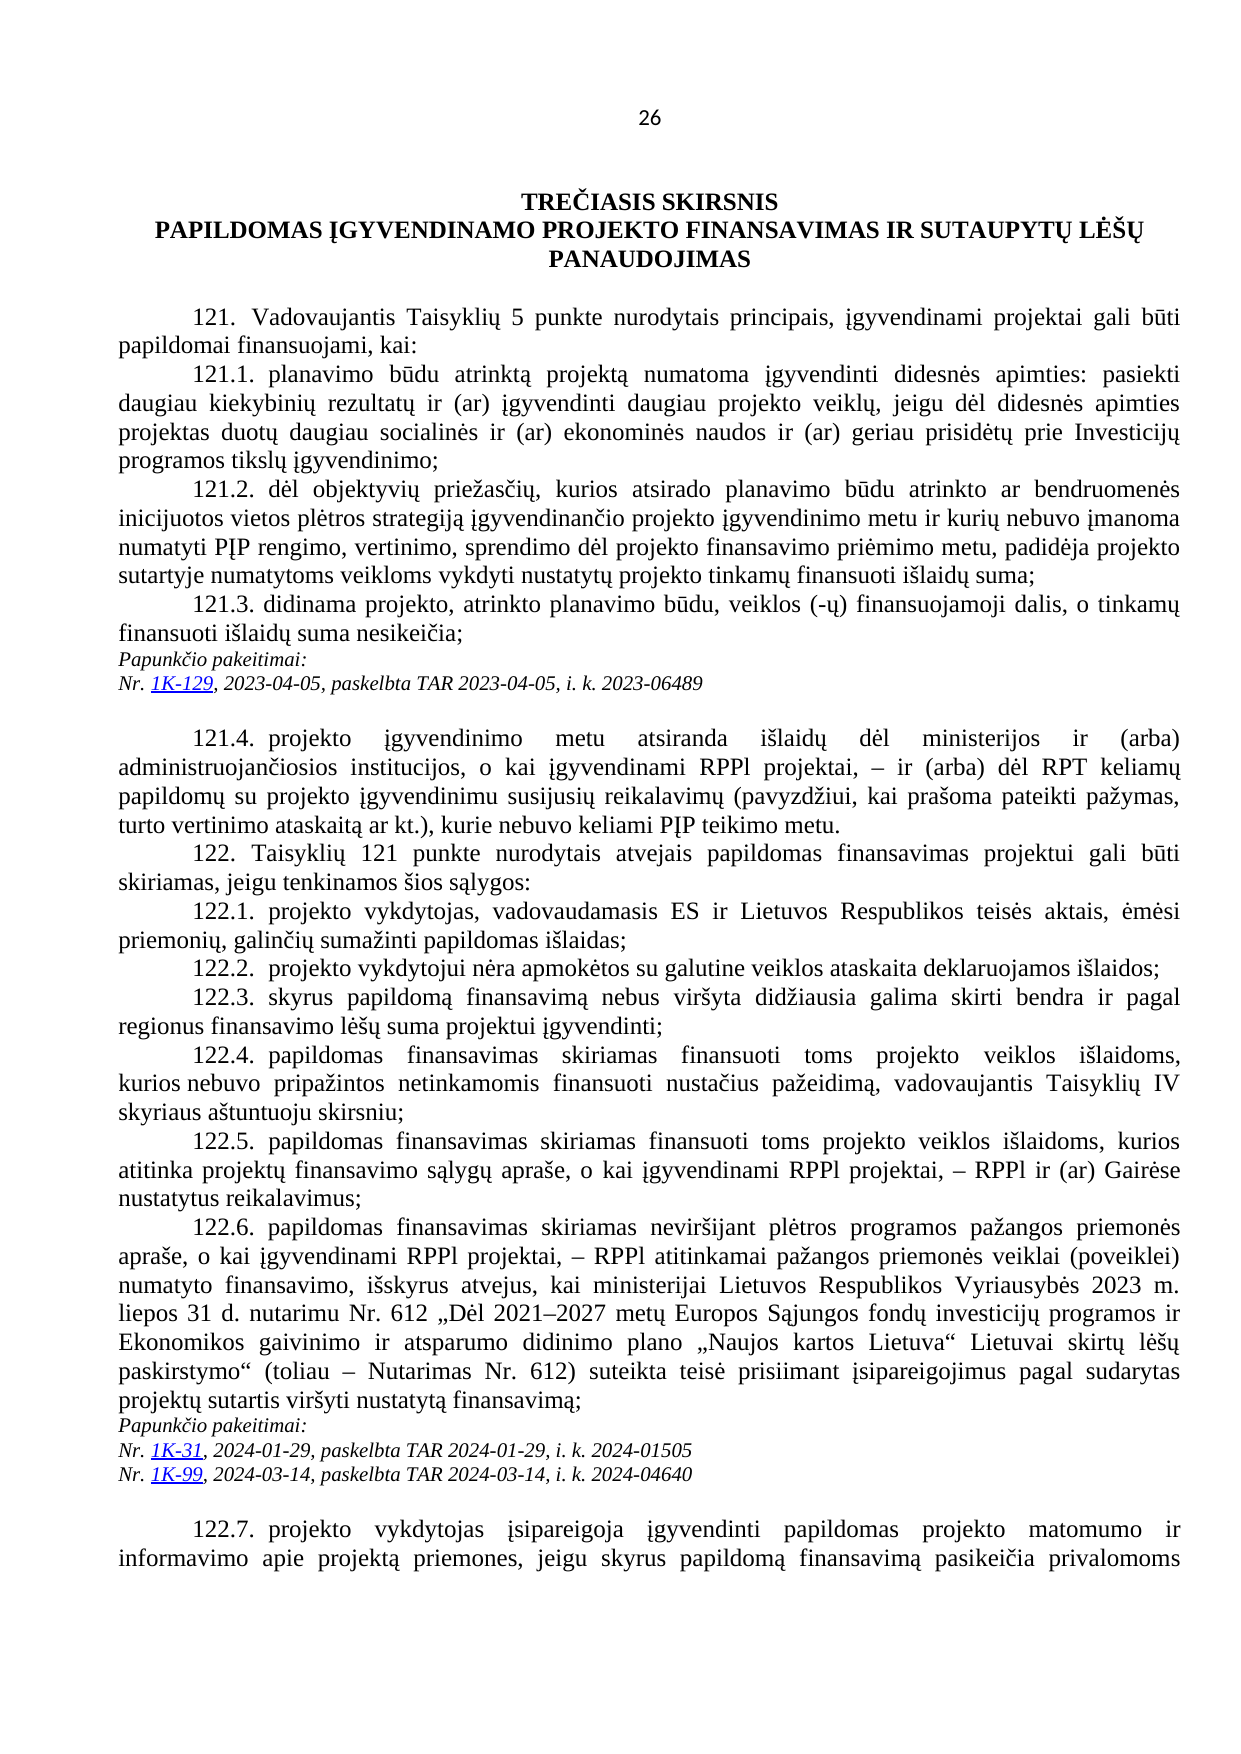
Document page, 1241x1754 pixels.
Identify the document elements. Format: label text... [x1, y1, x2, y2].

text 121.1. planavimo būdu atrinktą projektą numatoma įgyvendinti didesnės apimties: pasiekti daugiau kiekybinių rezultatų ir (ar) įgyvendinti daugiau projekto veiklų, jeigu dėl didesnės apimties projektas duotų daugiau socialinės ir (ar) ekonominės naudos ir (ar) geriau prisidėtų prie Investicijų programos tikslų įgyvendinimo; [118, 359, 1181, 474]
text 121. Vadovaujantis Taisyklių 5 punkte nurodytais principais, įgyvendinami projektai gali būti papildomai finansuojami, kai: [118, 302, 1181, 359]
text 122.7. projekto vykdytojas įsipareigoja įgyvendinti papildomas projekto matomumo ir informavimo apie projektą priemones, jeigu skyrus papildomą finansavimą pasikeičia privalomoms [118, 1514, 1181, 1572]
text 122.2. projekto vykdytojui nėra apmokėtos su galutine veiklos ataskaita deklaruojamos išlaidos; [118, 953, 1181, 982]
text Papunkčio pakeitimai: [118, 1413, 1181, 1437]
text 122.5. papildomas finansavimas skiriamas finansuoti toms projekto veiklos išlaidoms, kurios atitinka projektų finansavimo sąlygų apraše, o kai įgyvendinami RPPl projektai, – RPPl ir (ar) Gairėse nustatytus reikalavimus; [118, 1126, 1181, 1212]
subtitle TREČIASIS SKIRSNIS [118, 187, 1181, 215]
text Nr. 1K-129, 2023-04-05, paskelbta TAR 2023-04-05, i. k. 2023-06489 [118, 671, 1181, 695]
text Nr. 1K-99, 2024-03-14, paskelbta TAR 2024-03-14, i. k. 2024-04640 [118, 1462, 1181, 1486]
text Nr. 1K-31, 2024-01-29, paskelbta TAR 2024-01-29, i. k. 2024-01505 [118, 1437, 1181, 1462]
text 122.1. projekto vykdytojas, vadovaudamasis ES ir Lietuvos Respublikos teisės aktais, ėmėsi priemonių, galinčių sumažinti papildomas išlaidas; [118, 896, 1181, 953]
text 122.3. skyrus papildomą finansavimą nebus viršyta didžiausia galima skirti bendra ir pagal regionus finansavimo lėšų suma projektui įgyvendinti; [118, 982, 1181, 1040]
text 122.4. papildomas finansavimas skiriamas finansuoti toms projekto veiklos išlaidoms, kurios nebuvo pripažintos netinkamomis finansuoti nustačius pažeidimą, vadovaujantis Taisyklių IV skyriaus aštuntuoju skirsniu; [118, 1040, 1181, 1126]
subtitle PAPILDOMAS ĮGYVENDINAMO PROJEKTO FINANSAVIMAS IR SUTAUPYTŲ LĖŠŲ PANAUDOJIMAS [118, 215, 1181, 273]
text Papunkčio pakeitimai: [118, 647, 1181, 671]
text 121.3. didinama projekto, atrinkto planavimo būdu, veiklos (-ų) finansuojamoji dalis, o tinkamų finansuoti išlaidų suma nesikeičia; [118, 589, 1181, 647]
text 122. Taisyklių 121 punkte nurodytais atvejais papildomas finansavimas projektui gali būti skiriamas, jeigu tenkinamos šios sąlygos: [118, 838, 1181, 896]
text 122.6. papildomas finansavimas skiriamas neviršijant plėtros programos pažangos priemonės apraše, o kai įgyvendinami RPPl projektai, – RPPl atitinkamai pažangos priemonės veiklai (poveiklei) numatyto finansavimo, išskyrus atvejus, kai ministerijai Lietuvos Respublikos Vyriausybės 2023 m. liepos 31 d. nutarimu Nr. 612 „Dėl 2021–2027 metų Europos Sąjungos fondų investicijų programos ir Ekonomikos gaivinimo ir atsparumo didinimo plano „Naujos kartos Lietuva“ Lietuvai skirtų lėšų paskirstymo“ (toliau – Nutarimas Nr. 612) suteikta teisė prisiimant įsipareigojimus pagal sudarytas projektų sutartis viršyti nustatytą finansavimą; [118, 1212, 1181, 1413]
text 121.4. projekto įgyvendinimo metu atsiranda išlaidų dėl ministerijos ir (arba) administruojančiosios institucijos, o kai įgyvendinami RPPl projektai, – ir (arba) dėl RPT keliamų papildomų su projekto įgyvendinimu susijusių reikalavimų (pavyzdžiui, kai prašoma pateikti pažymas, turto vertinimo ataskaitą ar kt.), kurie nebuvo keliami PĮP teikimo metu. [118, 723, 1181, 838]
text 121.2. dėl objektyvių priežasčių, kurios atsirado planavimo būdu atrinkto ar bendruomenės inicijuotos vietos plėtros strategiją įgyvendinančio projekto įgyvendinimo metu ir kurių nebuvo įmanoma numatyti PĮP rengimo, vertinimo, sprendimo dėl projekto finansavimo priėmimo metu, padidėja projekto sutartyje numatytoms veikloms vykdyti nustatytų projekto tinkamų finansuoti išlaidų suma; [118, 474, 1181, 589]
